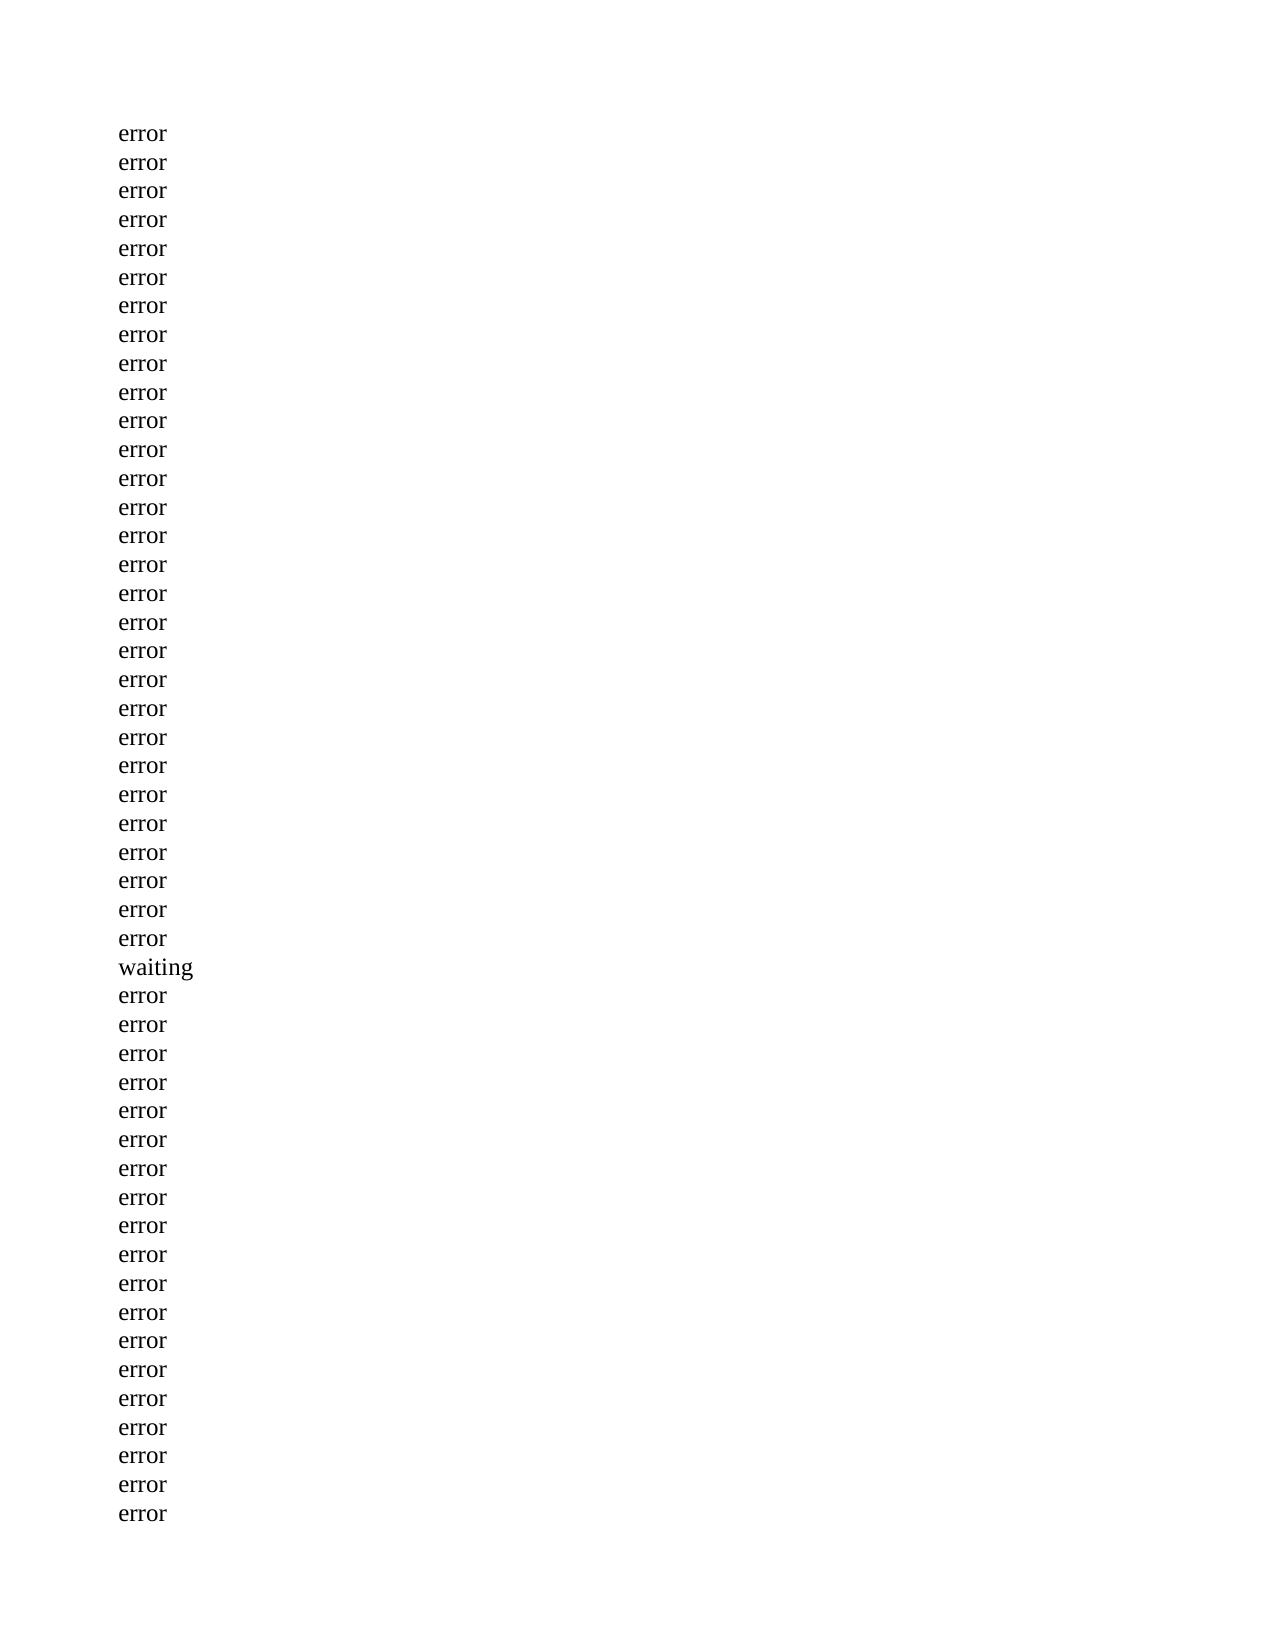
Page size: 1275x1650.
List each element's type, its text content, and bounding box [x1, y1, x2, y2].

text error [118, 1067, 1157, 1096]
text error [118, 1153, 1157, 1182]
text error [118, 1268, 1157, 1297]
text error [118, 262, 1157, 291]
text error [118, 1038, 1157, 1067]
text waiting [118, 952, 1157, 981]
text error [118, 722, 1157, 751]
text error [118, 1326, 1157, 1354]
text error [118, 1383, 1157, 1412]
text error [118, 291, 1157, 319]
text error [118, 1297, 1157, 1326]
text error [118, 434, 1157, 463]
text error [118, 808, 1157, 837]
text error [118, 176, 1157, 204]
text error [118, 636, 1157, 664]
text error [118, 319, 1157, 348]
text error [118, 866, 1157, 894]
text error [118, 348, 1157, 377]
text error [118, 549, 1157, 578]
text error [118, 1498, 1157, 1527]
text error [118, 1182, 1157, 1211]
text error [118, 1469, 1157, 1498]
text error [118, 1211, 1157, 1239]
text error [118, 1354, 1157, 1383]
text error [118, 664, 1157, 693]
text error [118, 1096, 1157, 1124]
text error [118, 981, 1157, 1009]
text error [118, 233, 1157, 262]
text error [118, 1009, 1157, 1038]
text error [118, 578, 1157, 607]
text error [118, 1412, 1157, 1441]
text error [118, 894, 1157, 923]
text error [118, 779, 1157, 808]
text error [118, 1441, 1157, 1469]
text error [118, 147, 1157, 176]
text error [118, 751, 1157, 779]
text error [118, 923, 1157, 952]
text error [118, 521, 1157, 549]
text error [118, 118, 1157, 147]
text error [118, 1239, 1157, 1268]
text error [118, 1124, 1157, 1153]
text error [118, 837, 1157, 866]
text error [118, 204, 1157, 233]
text error [118, 693, 1157, 722]
text error [118, 607, 1157, 636]
text error [118, 406, 1157, 434]
text error [118, 377, 1157, 406]
text error [118, 463, 1157, 492]
text error [118, 492, 1157, 521]
